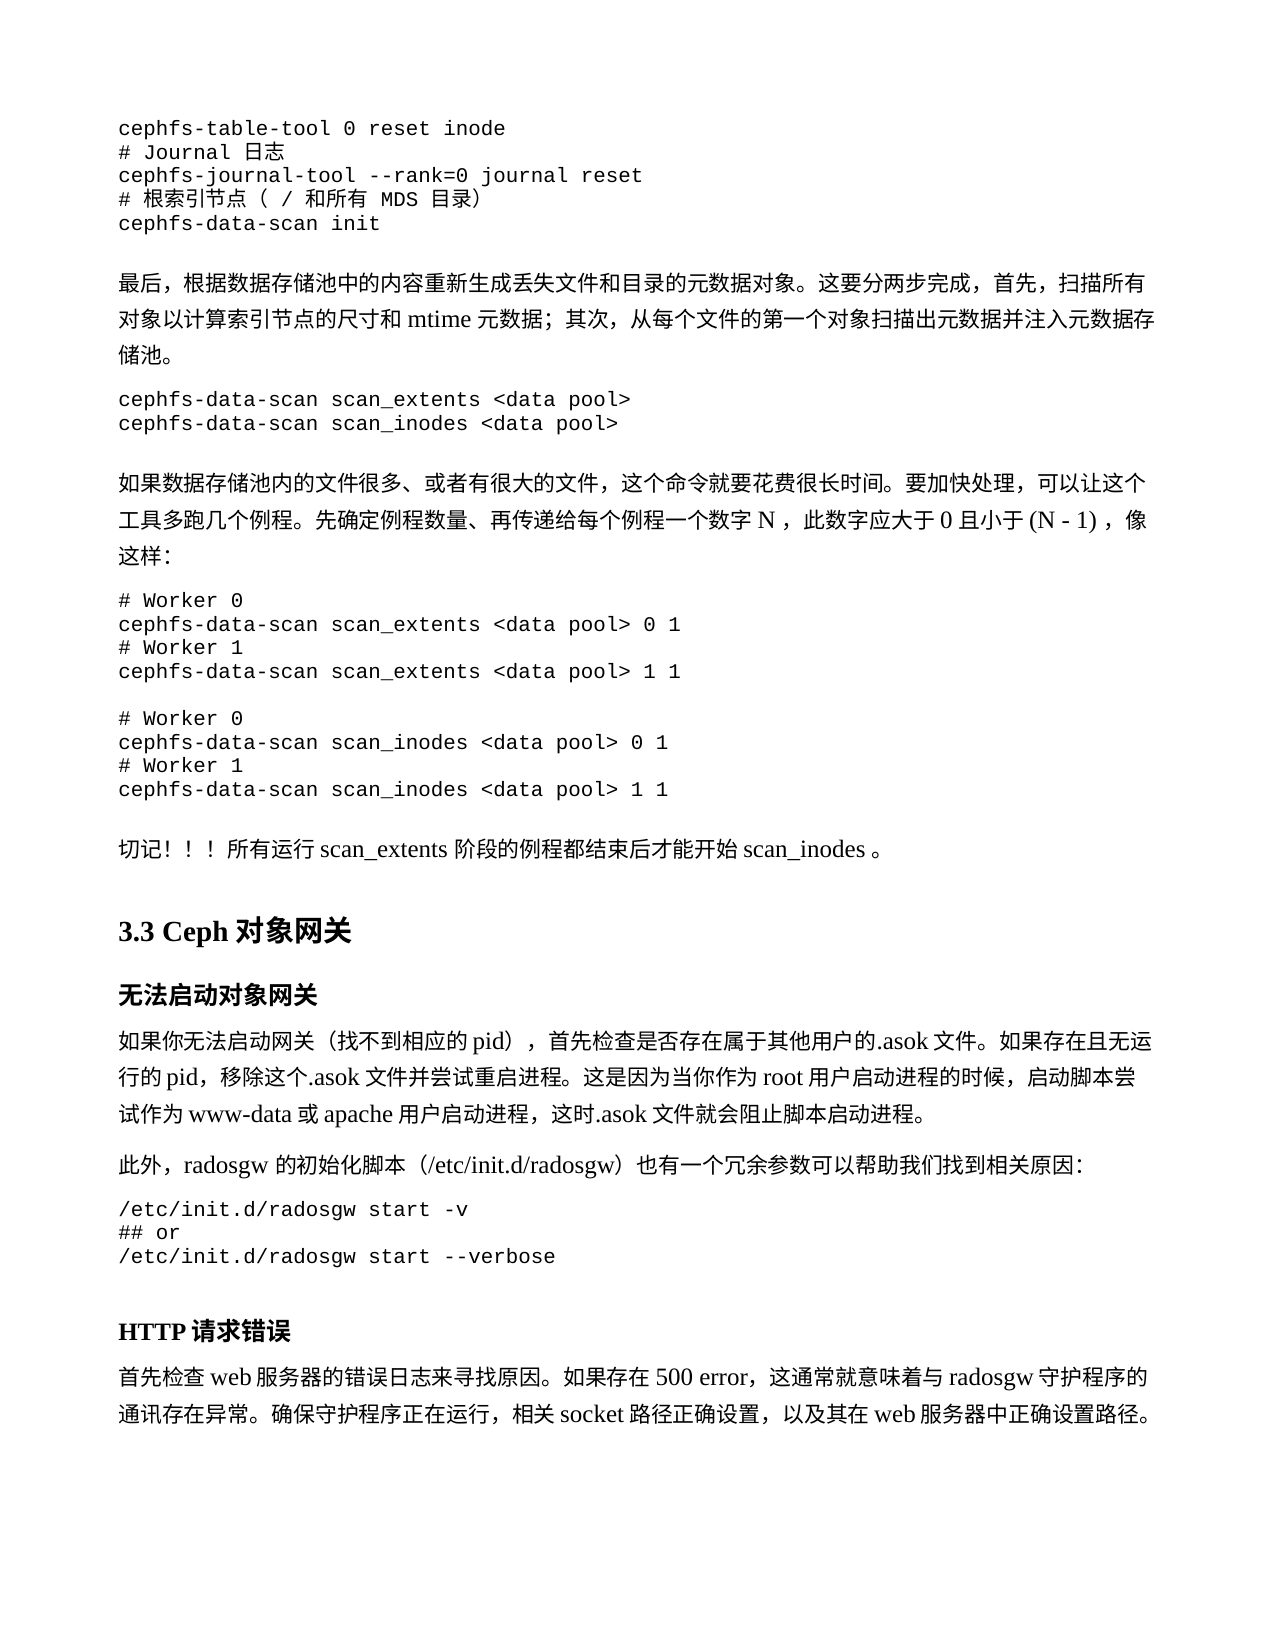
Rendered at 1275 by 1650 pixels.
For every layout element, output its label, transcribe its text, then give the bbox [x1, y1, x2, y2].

text cephfs-table-tool 0 reset inode [118, 118, 1157, 142]
text # Worker 0 [118, 590, 1157, 613]
subtitle 无法启动对象网关 [118, 975, 1157, 1011]
text # Journal 日志 [118, 142, 1157, 165]
text cephfs-data-scan scan_inodes <data pool> 0 1 [118, 732, 1157, 755]
subtitle 3.3 Ceph 对象网关 [118, 908, 1157, 950]
text ## or [118, 1222, 1157, 1246]
text 如果数据存储池内的文件很多、或者有很大的文件，这个命令就要花费很长时间。要加快处理，可以让这个工具多跑几个例程。先确定例程数量、再传递给每个例程一个数字 N ，此数字应大于 0 且小于 (N - 1) ，像这样： [118, 466, 1157, 571]
text # 根索引节点（ / 和所有 MDS 目录） [118, 189, 1157, 213]
text cephfs-data-scan scan_extents <data pool> 0 1 [118, 613, 1157, 637]
text 如果你无法启动网关（找不到相应的pid），首先检查是否存在属于其他用户的.asok文件。如果存在且无运行的pid，移除这个.asok文件并尝试重启进程。这是因为当你作为root用户启动进程的时候，启动脚本尝试作为www-data或apache用户启动进程，这时.asok文件就会阻止脚本启动进程。 [118, 1024, 1157, 1128]
text 切记！！！所有运行 scan_extents 阶段的例程都结束后才能开始 scan_inodes 。 [118, 832, 1098, 864]
text # Worker 0 [118, 708, 1157, 732]
text cephfs-journal-tool --rank=0 journal reset [118, 165, 1157, 189]
text 最后，根据数据存储池中的内容重新生成丢失文件和目录的元数据对象。这要分两步完成，首先，扫描所有对象以计算索引节点的尺寸和 mtime 元数据；其次，从每个文件的第一个对象扫描出元数据并注入元数据存储池。 [118, 266, 1157, 370]
text 此外，radosgw 的初始化脚本（/etc/init.d/radosgw）也有一个冗余参数可以帮助我们找到相关原因： [118, 1148, 1157, 1179]
text cephfs-data-scan scan_extents <data pool> [118, 389, 1157, 413]
text cephfs-data-scan scan_inodes <data pool> 1 1 [118, 779, 1157, 803]
text cephfs-data-scan scan_extents <data pool> 1 1 [118, 661, 1157, 684]
text # Worker 1 [118, 755, 1157, 779]
text /etc/init.d/radosgw start --verbose [118, 1246, 1157, 1269]
text cephfs-data-scan init [118, 213, 1157, 236]
text /etc/init.d/radosgw start -v [118, 1198, 1157, 1222]
subtitle HTTP 请求错误 [118, 1311, 1157, 1348]
text cephfs-data-scan scan_inodes <data pool> [118, 413, 1157, 437]
text # Worker 1 [118, 637, 1157, 661]
text 首先检查web服务器的错误日志来寻找原因。如果存在 500 error，这通常就意味着与radosgw守护程序的通讯存在异常。确保守护程序正在运行，相关socket路径正确设置，以及其在web服务器中正确设置路径。 [118, 1360, 1157, 1428]
